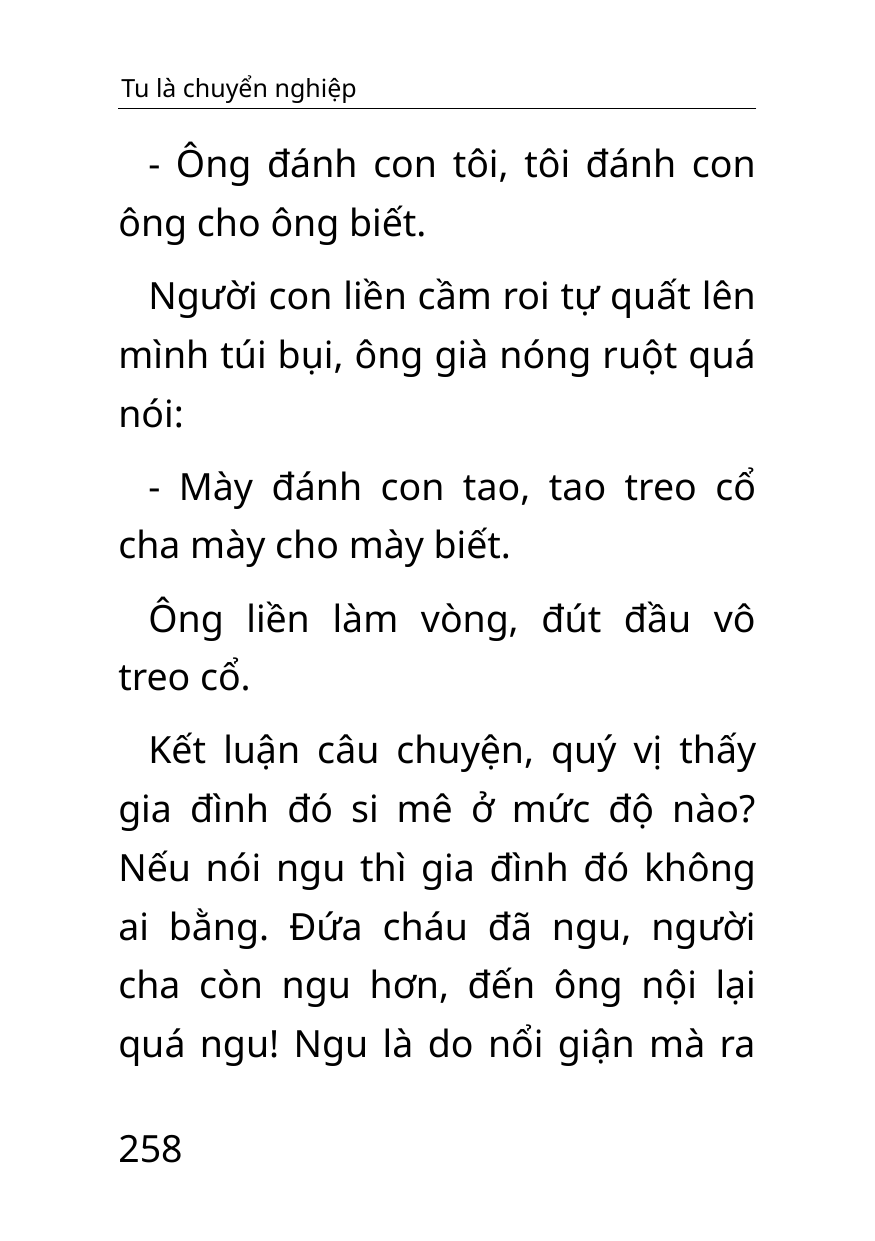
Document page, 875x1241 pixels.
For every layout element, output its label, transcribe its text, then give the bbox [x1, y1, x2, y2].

text Người con liền cầm roi tự quất lên mình túi bụi, ông già nóng ruột quá nói: [118, 269, 756, 438]
text Kết luận câu chuyện, quý vị thấy gia đình đó si mê ở mức độ nào? Nếu nói ngu thì gia đình đó không ai bằng. Đứa cháu đã ngu, người cha còn ngu hơn, đến ông nội lại quá ngu! Ngu là do nổi giận mà ra [118, 724, 756, 1068]
text - Mày đánh con tao, tao treo cổ cha mày cho mày biết. [118, 460, 756, 570]
text - Ông đánh con tôi, tôi đánh con ông cho ông biết. [118, 138, 756, 247]
text Ông liền làm vòng, đút đầu vô treo cổ. [118, 592, 756, 702]
